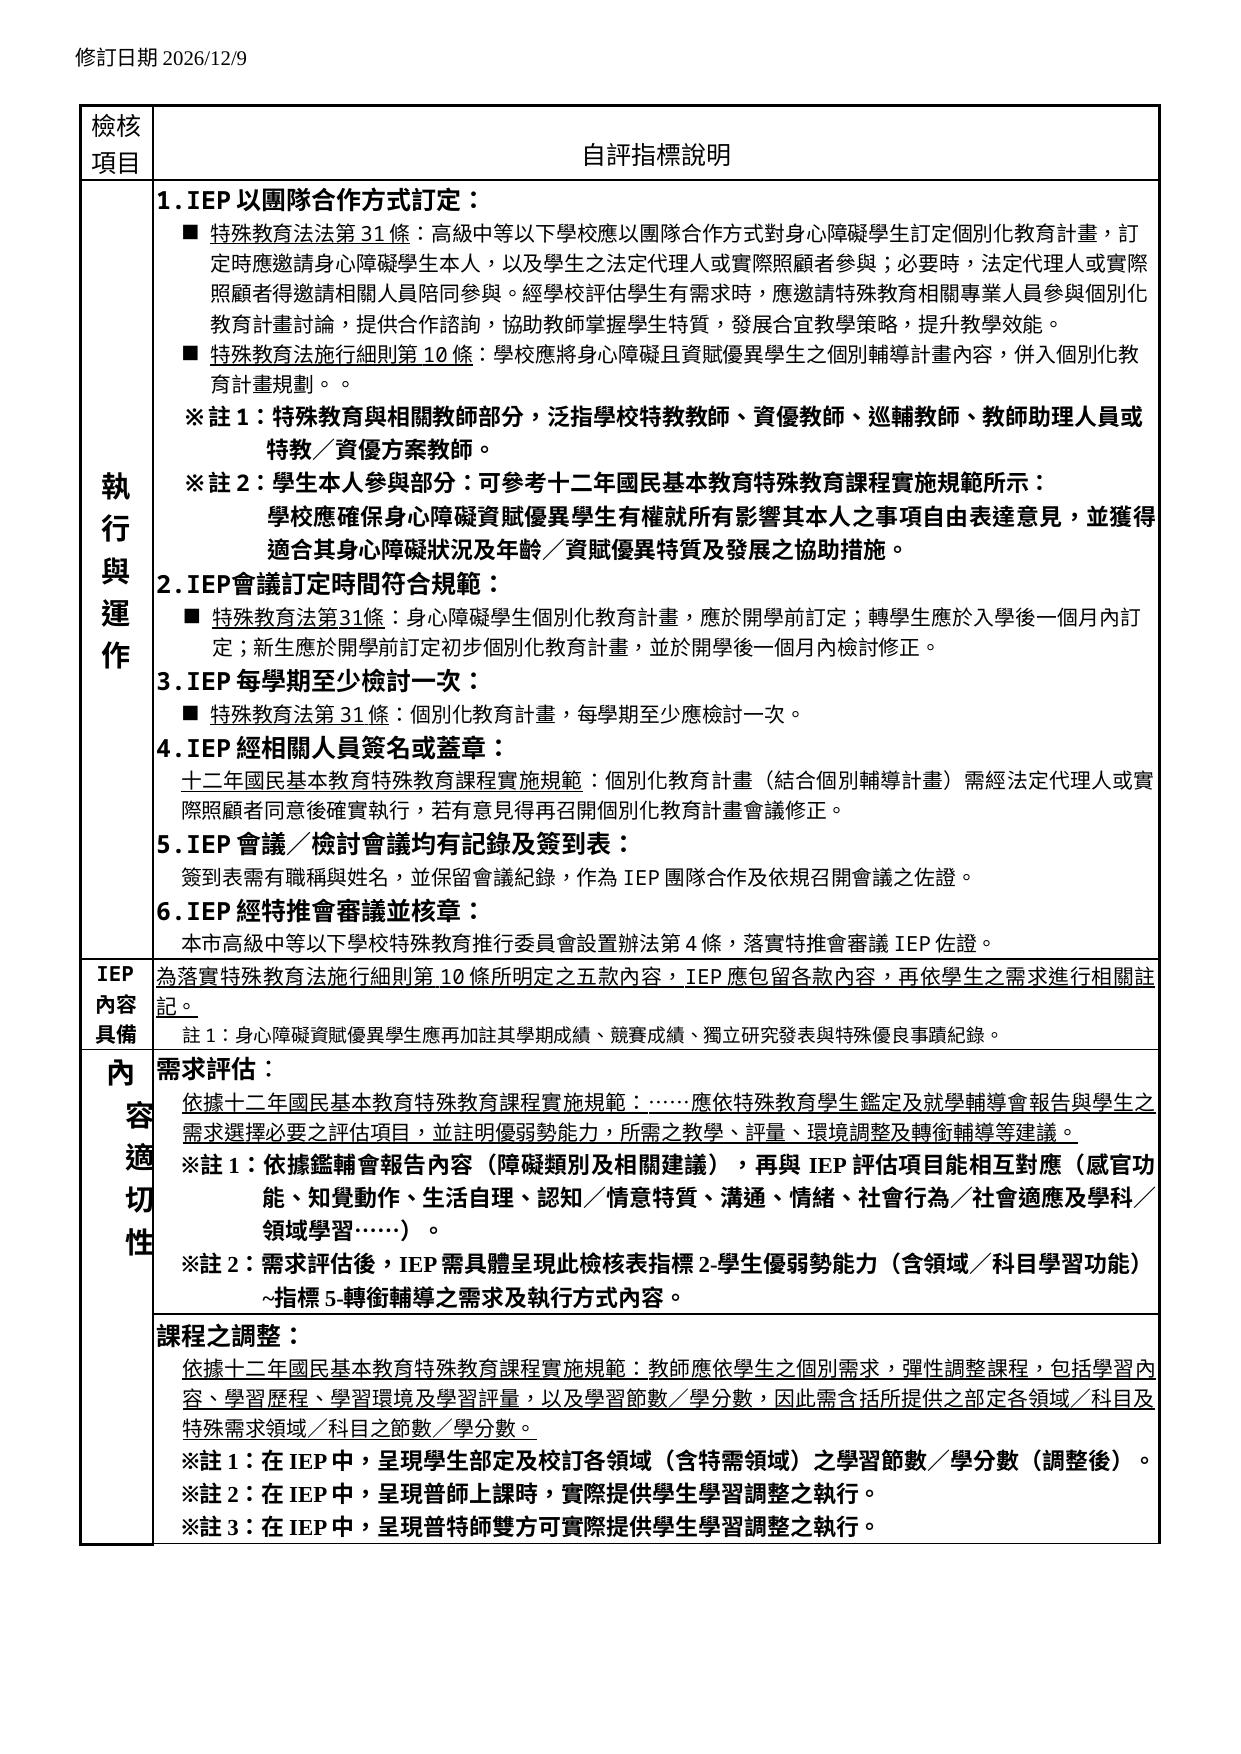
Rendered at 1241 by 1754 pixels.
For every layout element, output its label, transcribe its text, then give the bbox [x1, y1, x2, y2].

table_cell 為落實特殊教育法施行細則第10條所明定之五款內容，IEP應包留各款內容，再依學生之需求進行相關註記。 註1：身心障礙資賦優異學生應再加註其學期成績、競賽成績、獨立研究發表與特殊優良事蹟紀錄。 [154, 960, 1158, 1048]
table_cell IEP 內容具備 [82, 960, 152, 1048]
table_cell 內容適切性 [82, 1050, 152, 1542]
table_cell 1.IEP以團隊合作方式訂定： 特殊教育法法第31條：高級中等以下學校應以團隊合作方式對身心障礙學生訂定個別化教育計畫，訂定時應邀請身心障礙學生本人，以及學生之法定代理人或實際照顧者參與；必要時，法定代理人或實際照顧者得邀請相關人員陪同參與。經學校評估學生有需求時，應邀請特殊教育相關專業人員參與個別化教育計畫討論，提供合作諮詢，協助教師掌握學生特質，發展合宜教學策略，提升教學效能。 特殊教育法施行細則第10條：學校應將身心障礙且資賦優異學生之個別輔導計畫內容，併入個別化教育計畫規劃。。 ※註1：特殊教育與相關教師部分，泛指學校特教教師、資優教師、巡輔教師、教師助理人員或特教／資優方案教師。 ※註2：學生本人參與部分：可參考十二年國民基本教育特殊教育課程實施規範所示： 學校應確保身心障礙資賦優異學生有權就所有影響其本人之事項自由表達意見，並獲得適合其身心障礙狀況及年齡／資賦優異特質及發展之協助措施。 2.IEP會議訂定時間符合規範： 特殊教育法第31條：身心障礙學生個別化教育計畫，應於開學前訂定；轉學生應於入學後一個月內訂定；新生應於開學前訂定初步個別化教育計畫，並於開學後一個月內檢討修正。 3.IEP每學期至少檢討一次： 特殊教育法第31條：個別化教育計畫，每學期至少應檢討一次。 4.IEP經相關人員簽名或蓋章： 十二年國民基本教育特殊教育課程實施規範：個別化教育計畫（結合個別輔導計畫）需經法定代理人或實際照顧者同意後確實執行，若有意見得再召開個別化教育計畫會議修正。 5.IEP會議／檢討會議均有記錄及簽到表： 簽到表需有職稱與姓名，並保留會議紀錄，作為IEP團隊合作及依規召開會議之佐證。 6.IEP經特推會審議並核章： 本市高級中等以下學校特殊教育推行委員會設置辦法第4條，落實特推會審議IEP佐證。 [154, 181, 1158, 958]
table_cell 執行與運作 [82, 181, 152, 958]
table_cell 需求評估： 依據十二年國民基本教育特殊教育課程實施規範：……應依特殊教育學生鑑定及就學輔導會報告與學生之需求選擇必要之評估項目，並註明優弱勢能力，所需之教學、評量、環境調整及轉銜輔導等建議。 ※註1：依據鑑輔會報告內容（障礙類別及相關建議），再與IEP評估項目能相互對應（感官功能、知覺動作、生活自理、認知／情意特質、溝通、情緒、社會行為／社會適應及學科／領域學習……）。 ※註2：需求評估後，IEP需具體呈現此檢核表指標2-學生優弱勢能力（含領域／科目學習功能）~指標5-轉銜輔導之需求及執行方式內容。 [154, 1050, 1158, 1313]
table_header 檢核 項目 [82, 107, 152, 179]
table_cell 課程之調整： 依據十二年國民基本教育特殊教育課程實施規範：教師應依學生之個別需求，彈性調整課程，包括學習內容、學習歷程、學習環境及學習評量，以及學習節數／學分數，因此需含括所提供之部定各領域／科目及特殊需求領域／科目之節數／學分數。 ※註1：在IEP中，呈現學生部定及校訂各領域（含特需領域）之學習節數／學分數（調整後）。 ※註2：在IEP中，呈現普師上課時，實際提供學生學習調整之執行。 ※註3：在IEP中，呈現普特師雙方可實際提供學生學習調整之執行。 [154, 1315, 1158, 1542]
table_header 自評指標說明 [154, 107, 1158, 179]
